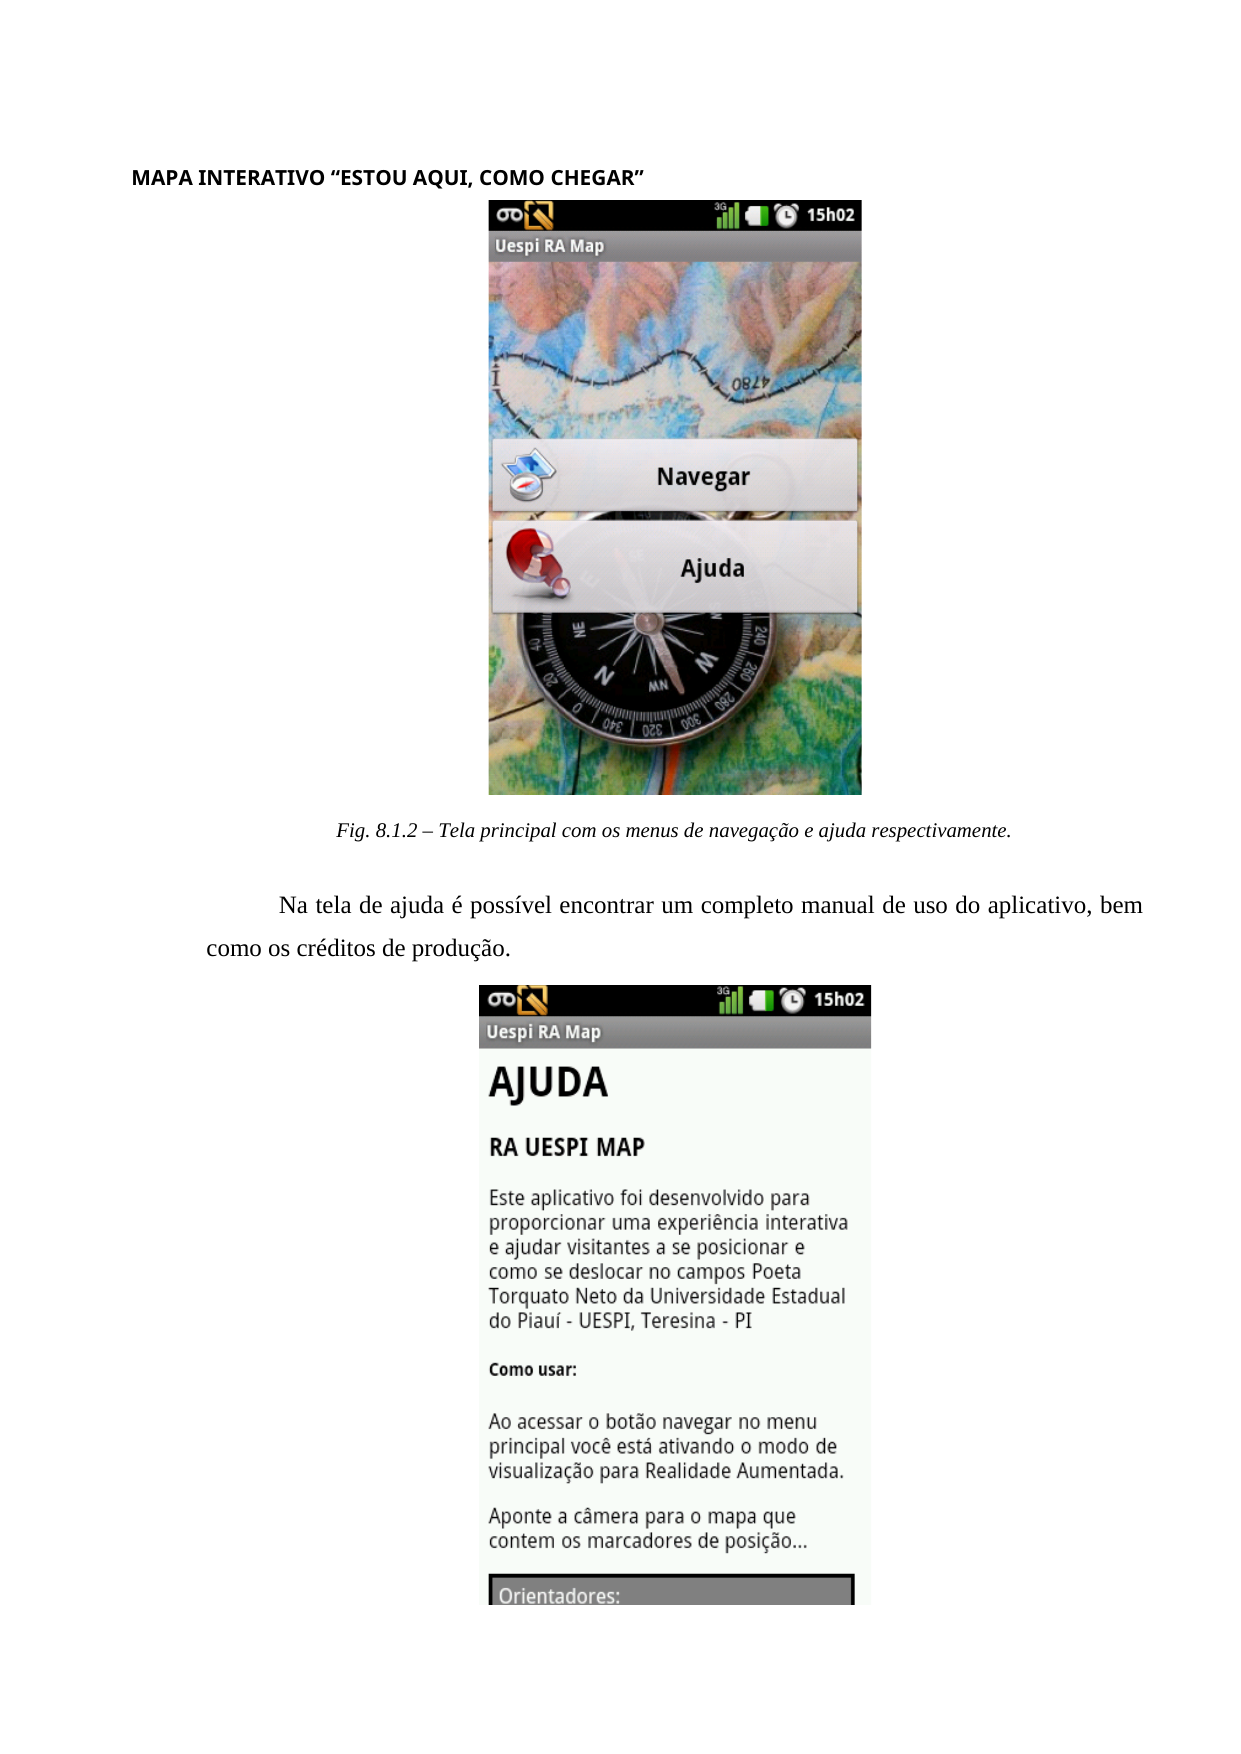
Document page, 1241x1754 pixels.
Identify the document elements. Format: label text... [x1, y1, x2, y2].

picture [488, 200, 862, 795]
list Fig. 8.1.2 – Tela principal com os menus de navegação e ajuda respectivamente. [169, 818, 1144, 842]
picture [479, 985, 872, 1605]
list Na tela de ajuda é possível encontrar um completo manual de uso do aplicativo, bem como os créditos de produção. [169, 890, 1144, 962]
